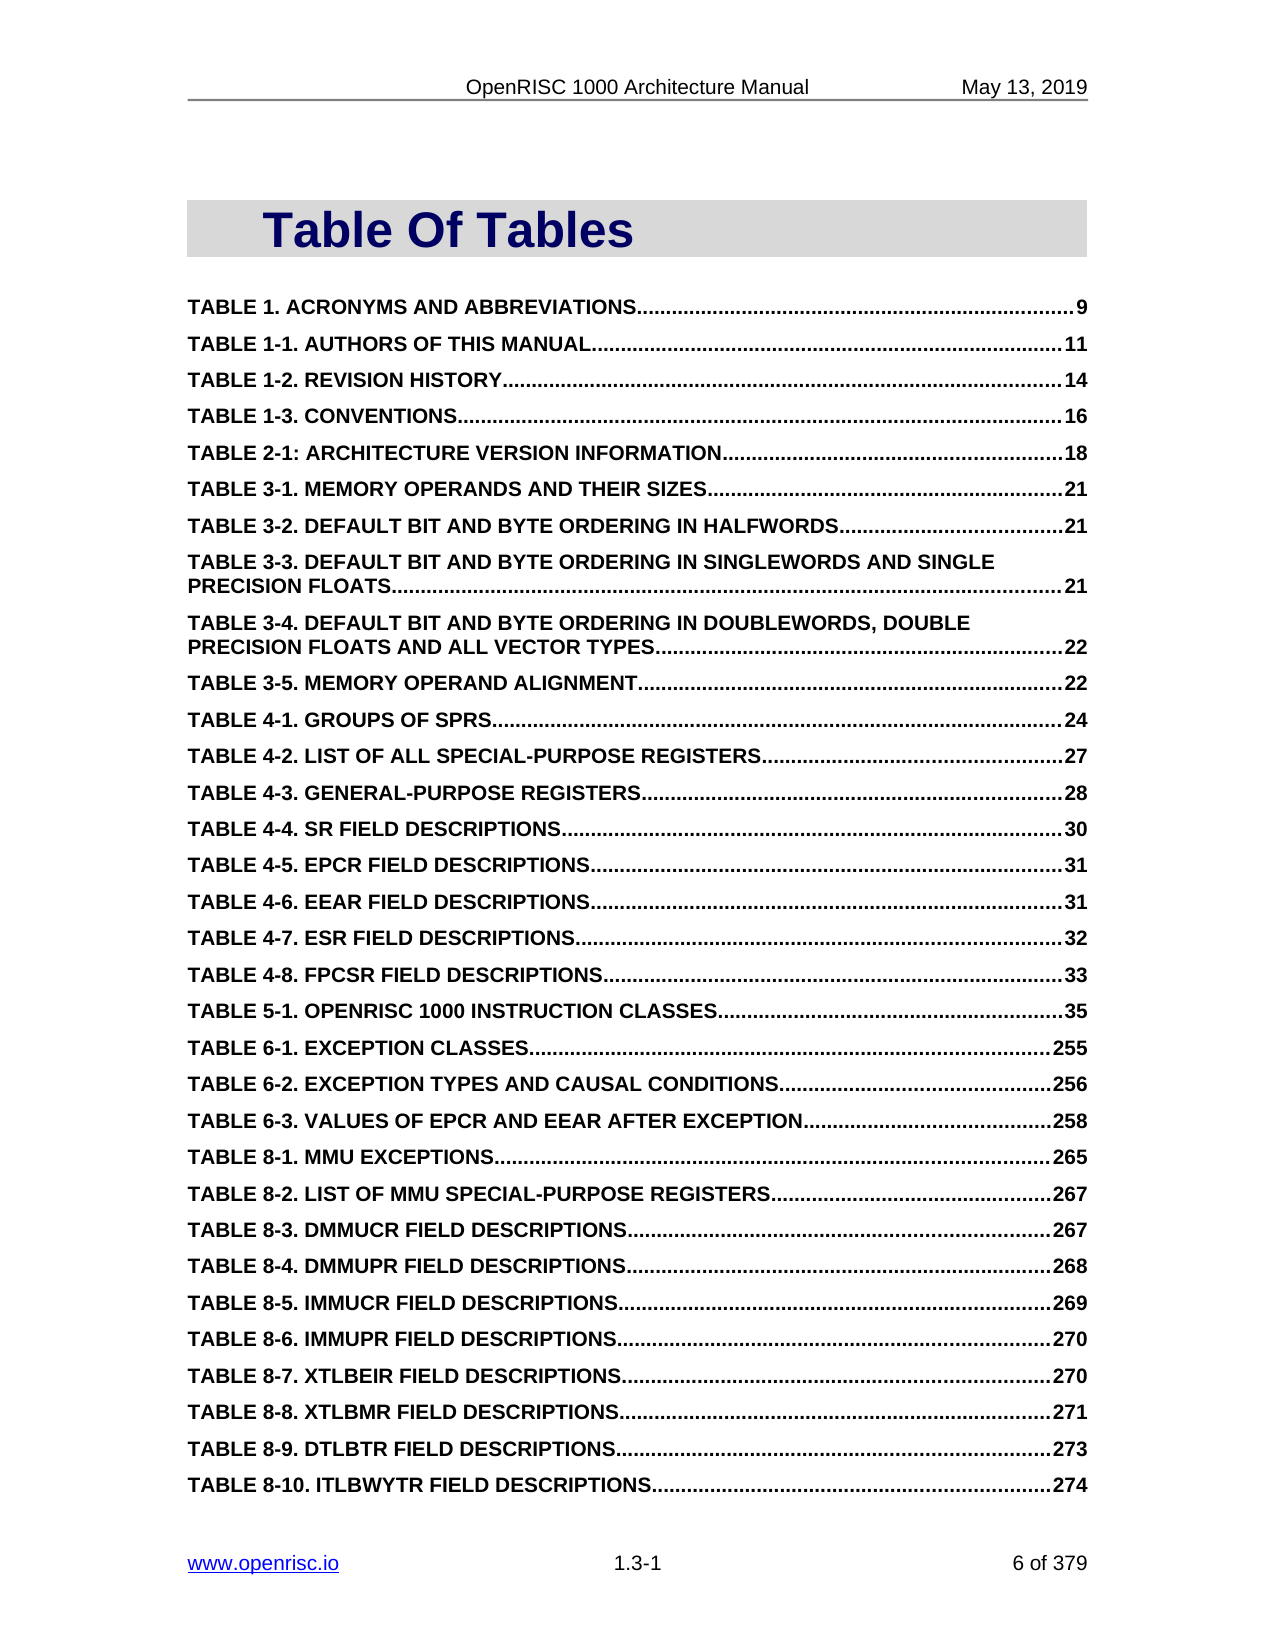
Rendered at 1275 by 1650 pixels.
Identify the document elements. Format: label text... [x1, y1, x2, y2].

text Table 3-1. Memory Operands and their sizes 21 [187, 477, 1087, 501]
text Table 8-7. xTLBEIR Field Descriptions 270 [187, 1364, 1087, 1388]
text Table 6-3. Values of EPCR and EEAR After Exception 258 [187, 1108, 1087, 1132]
text Table 4-1. Groups of SPRs 24 [187, 707, 1087, 731]
text Table 8-4. DMMUPR Field Descriptions 268 [187, 1254, 1087, 1278]
text Table 6-2. Exception Types and Causal Conditions 256 [187, 1072, 1087, 1096]
text Table 8-8. xTLBMR Field Descriptions 271 [187, 1400, 1087, 1424]
text Table 3-4. Default Bit and Byte Ordering in Doublewords, Double Precision Floats and all Vector Types 22 [187, 611, 1087, 658]
text Table 4-8. FPCSR Field Descriptions 33 [187, 963, 1087, 987]
text Table 3-3. Default Bit and Byte Ordering in Singlewords and Single Precision Floats 21 [187, 550, 1087, 598]
text Table 1-1. Authors of this Manual 11 [187, 331, 1087, 355]
text Table 4-4. SR Field Descriptions 30 [187, 817, 1087, 841]
text Table 4-7. ESR Field Descriptions 32 [187, 926, 1087, 950]
text Table 1-2. Revision History 14 [187, 368, 1087, 392]
text Table 8-5. IMMUCR Field Descriptions 269 [187, 1291, 1087, 1315]
text Table 4-6. EEAR Field Descriptions 31 [187, 890, 1087, 914]
text Table 4-5. EPCR Field Descriptions 31 [187, 853, 1087, 877]
text Table 8-1. MMU Exceptions 265 [187, 1145, 1087, 1169]
text Table 3-2. Default Bit and Byte Ordering in Halfwords 21 [187, 514, 1087, 538]
text Table 5-1. OpenRISC 1000 Instruction Classes 35 [187, 999, 1087, 1023]
text Table 8-3. DMMUCR Field Descriptions 267 [187, 1218, 1087, 1242]
text Table 3-5. Memory Operand Alignment 22 [187, 671, 1087, 695]
text Table 1. Acronyms and Abbreviations 9 [187, 295, 1087, 319]
text Table 2-1: Architecture Version Information 18 [187, 441, 1087, 465]
text Table 4-2. List of All Special-Purpose Registers 27 [187, 744, 1087, 768]
text Table 8-10. ITLBWyTR Field Descriptions 274 [187, 1473, 1087, 1497]
text Table 8-6. IMMUPR Field Descriptions 270 [187, 1327, 1087, 1351]
text Table 6-1. Exception Classes 255 [187, 1036, 1087, 1059]
text Table 8-2. List of MMU Special-Purpose Registers 267 [187, 1181, 1087, 1205]
text Table 1-3. Conventions 16 [187, 404, 1087, 428]
text Table 4-3. General-Purpose Registers 28 [187, 780, 1087, 804]
subtitle Table Of Tables [187, 200, 1087, 257]
text Table 8-9. DTLBTR Field Descriptions 273 [187, 1437, 1087, 1461]
